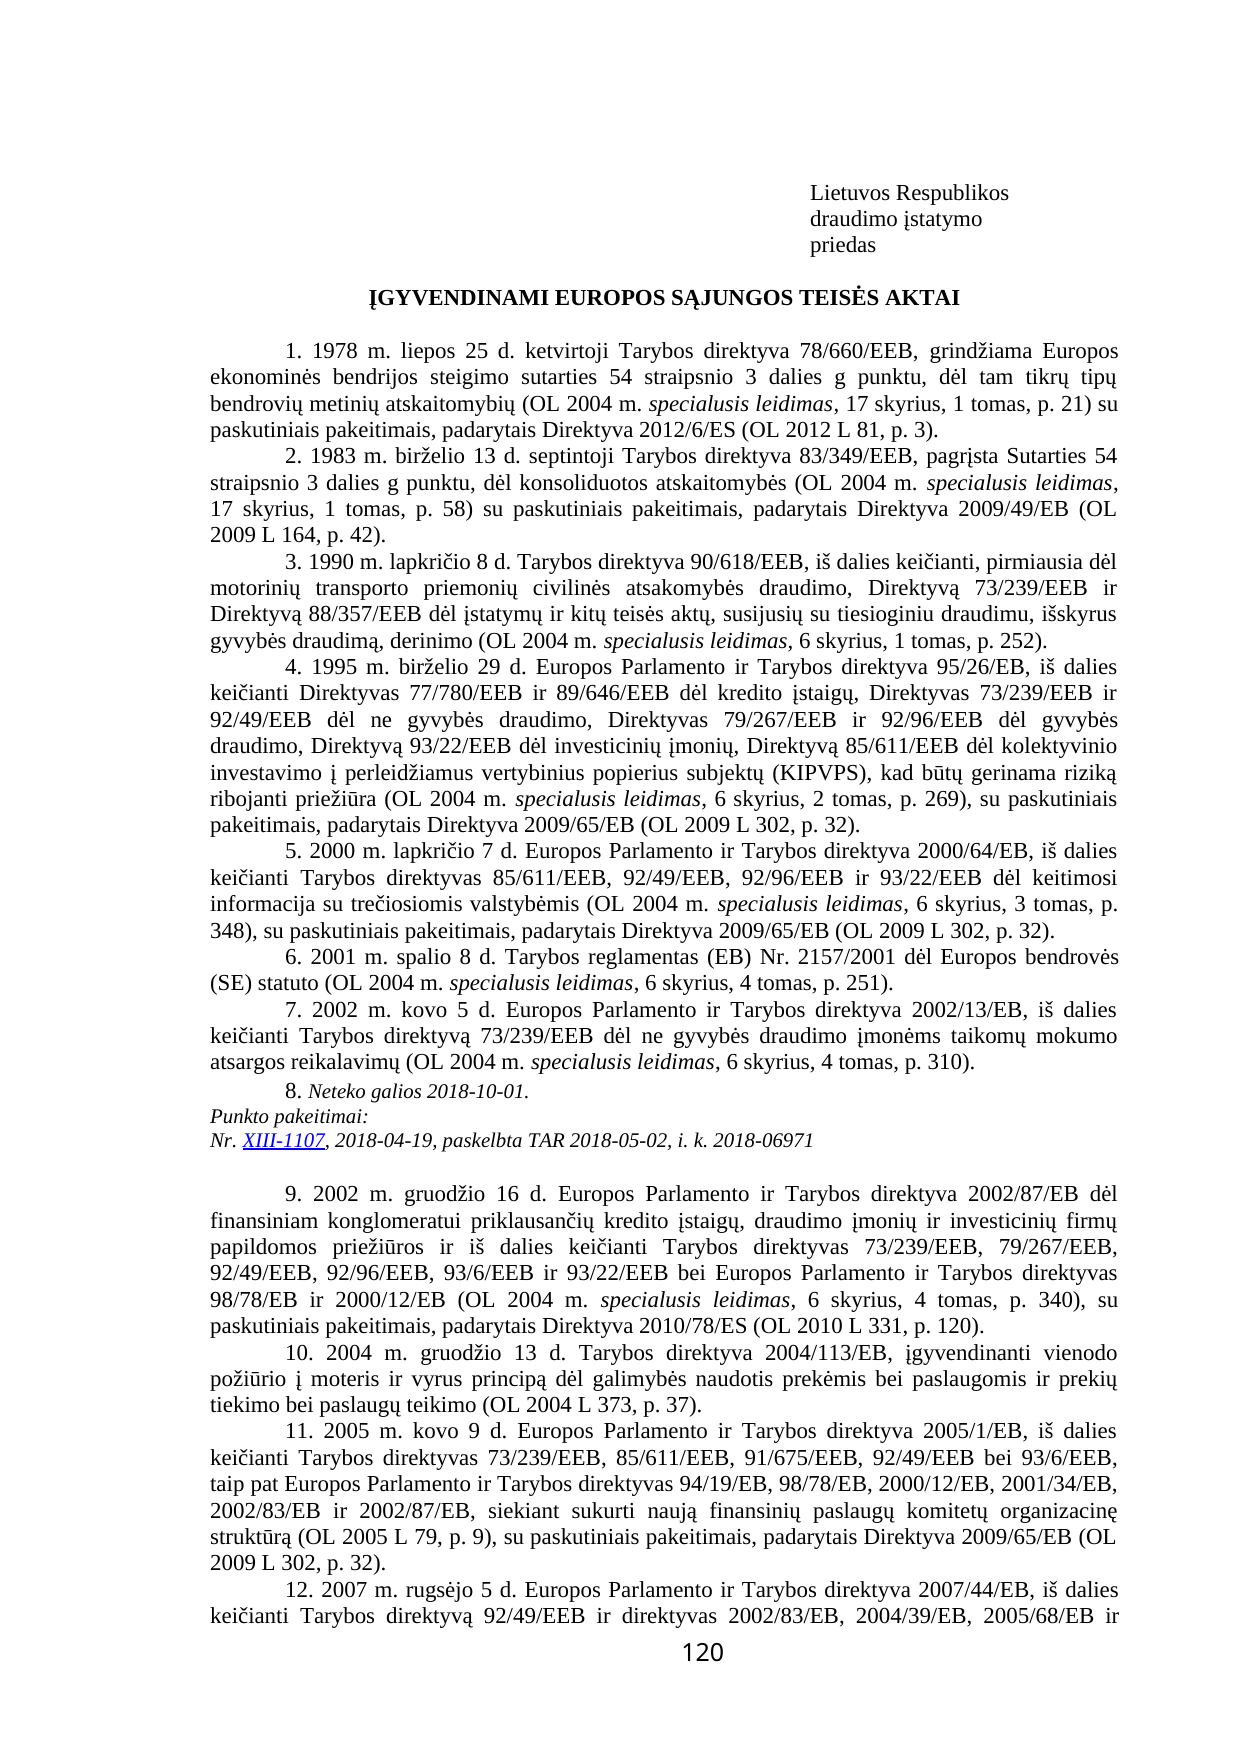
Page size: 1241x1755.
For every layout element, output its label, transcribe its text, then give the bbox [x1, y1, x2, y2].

text ĮGYVENDINAMI EUROPOS SĄJUNGOS TEISĖS AKTAI [210, 284, 1118, 311]
text 3. 1990 m. lapkričio 8 d. Tarybos direktyva 90/618/EEB, iš dalies keičianti, pirmiausia dėl motorinių transporto priemonių civilinės atsakomybės draudimo, Direktyvą 73/239/EEB ir Direktyvą 88/357/EEB dėl įstatymų ir kitų teisės aktų, susijusių su tiesioginiu draudimu, išskyrus gyvybės draudimą, derinimo (OL 2004 m. specialusis leidimas, 6 skyrius, 1 tomas, p. 252). [210, 548, 1118, 653]
text priedas [210, 231, 1118, 258]
text 1. 1978 m. liepos 25 d. ketvirtoji Tarybos direktyva 78/660/EEB, grindžiama Europos ekonominės bendrijos steigimo sutarties 54 straipsnio 3 dalies g punktu, dėl tam tikrų tipų bendrovių metinių atskaitomybių (OL 2004 m. specialusis leidimas, 17 skyrius, 1 tomas, p. 21) su paskutiniais pakeitimais, padarytais Direktyva 2012/6/ES (OL 2012 L 81, p. 3). [210, 337, 1118, 442]
text 8. Neteko galios 2018-10-01. [210, 1075, 1118, 1103]
text 4. 1995 m. birželio 29 d. Europos Parlamento ir Tarybos direktyva 95/26/EB, iš dalies keičianti Direktyvas 77/780/EEB ir 89/646/EEB dėl kredito įstaigų, Direktyvas 73/239/EEB ir 92/49/EEB dėl ne gyvybės draudimo, Direktyvas 79/267/EEB ir 92/96/EEB dėl gyvybės draudimo, Direktyvą 93/22/EEB dėl investicinių įmonių, Direktyvą 85/611/EEB dėl kolektyvinio investavimo į perleidžiamus vertybinius popierius subjektų (KIPVPS), kad būtų gerinama riziką ribojanti priežiūra (OL 2004 m. specialusis leidimas, 6 skyrius, 2 tomas, p. 269), su paskutiniais pakeitimais, padarytais Direktyva 2009/65/EB (OL 2009 L 302, p. 32). [210, 653, 1118, 838]
text 7. 2002 m. kovo 5 d. Europos Parlamento ir Tarybos direktyva 2002/13/EB, iš dalies keičianti Tarybos direktyvą 73/239/EEB dėl ne gyvybės draudimo įmonėms taikomų mokumo atsargos reikalavimų (OL 2004 m. specialusis leidimas, 6 skyrius, 4 tomas, p. 310). [210, 996, 1118, 1075]
text 6. 2001 m. spalio 8 d. Tarybos reglamentas (EB) Nr. 2157/2001 dėl Europos bendrovės (SE) statuto (OL 2004 m. specialusis leidimas, 6 skyrius, 4 tomas, p. 251). [210, 943, 1120, 996]
text 12. 2007 m. rugsėjo 5 d. Europos Parlamento ir Tarybos direktyva 2007/44/EB, iš dalies keičianti Tarybos direktyvą 92/49/EEB ir direktyvas 2002/83/EB, 2004/39/EB, 2005/68/EB ir [210, 1576, 1120, 1628]
text 5. 2000 m. lapkričio 7 d. Europos Parlamento ir Tarybos direktyva 2000/64/EB, iš dalies keičianti Tarybos direktyvas 85/611/EEB, 92/49/EEB, 92/96/EEB ir 93/22/EEB dėl keitimosi informacija su trečiosiomis valstybėmis (OL 2004 m. specialusis leidimas, 6 skyrius, 3 tomas, p. 348), su paskutiniais pakeitimais, padarytais Direktyva 2009/65/EB (OL 2009 L 302, p. 32). [210, 838, 1118, 943]
text Lietuvos Respublikos [735, 179, 1118, 205]
text 10. 2004 m. gruodžio 13 d. Tarybos direktyva 2004/113/EB, įgyvendinanti vienodo požiūrio į moteris ir vyrus principą dėl galimybės naudotis prekėmis bei paslaugomis ir prekių tiekimo bei paslaugų teikimo (OL 2004 L 373, p. 37). [210, 1338, 1118, 1418]
text 9. 2002 m. gruodžio 16 d. Europos Parlamento ir Tarybos direktyva 2002/87/EB dėl finansiniam konglomeratui priklausančių kredito įstaigų, draudimo įmonių ir investicinių firmų papildomos priežiūros ir iš dalies keičianti Tarybos direktyvas 73/239/EEB, 79/267/EEB, 92/49/EEB, 92/96/EEB, 93/6/EEB ir 93/22/EEB bei Europos Parlamento ir Tarybos direktyvas 98/78/EB ir 2000/12/EB (OL 2004 m. specialusis leidimas, 6 skyrius, 4 tomas, p. 340), su paskutiniais pakeitimais, padarytais Direktyva 2010/78/ES (OL 2010 L 331, p. 120). [210, 1180, 1118, 1338]
text Punkto pakeitimai: [210, 1103, 1120, 1128]
text Nr. XIII-1107, 2018-04-19, paskelbta TAR 2018-05-02, i. k. 2018-06971 [210, 1128, 1120, 1152]
text 11. 2005 m. kovo 9 d. Europos Parlamento ir Tarybos direktyva 2005/1/EB, iš dalies keičianti Tarybos direktyvas 73/239/EEB, 85/611/EEB, 91/675/EEB, 92/49/EEB bei 93/6/EEB, taip pat Europos Parlamento ir Tarybos direktyvas 94/19/EB, 98/78/EB, 2000/12/EB, 2001/34/EB, 2002/83/EB ir 2002/87/EB, siekiant sukurti naują finansinių paslaugų komitetų organizacinę struktūrą (OL 2005 L 79, p. 9), su paskutiniais pakeitimais, padarytais Direktyva 2009/65/EB (OL 2009 L 302, p. 32). [210, 1418, 1118, 1576]
text 2. 1983 m. birželio 13 d. septintoji Tarybos direktyva 83/349/EEB, pagrįsta Sutarties 54 straipsnio 3 dalies g punktu, dėl konsoliduotos atskaitomybės (OL 2004 m. specialusis leidimas, 17 skyrius, 1 tomas, p. 58) su paskutiniais pakeitimais, padarytais Direktyva 2009/49/EB (OL 2009 L 164, p. 42). [210, 442, 1118, 548]
text draudimo įstatymo [210, 205, 1118, 231]
